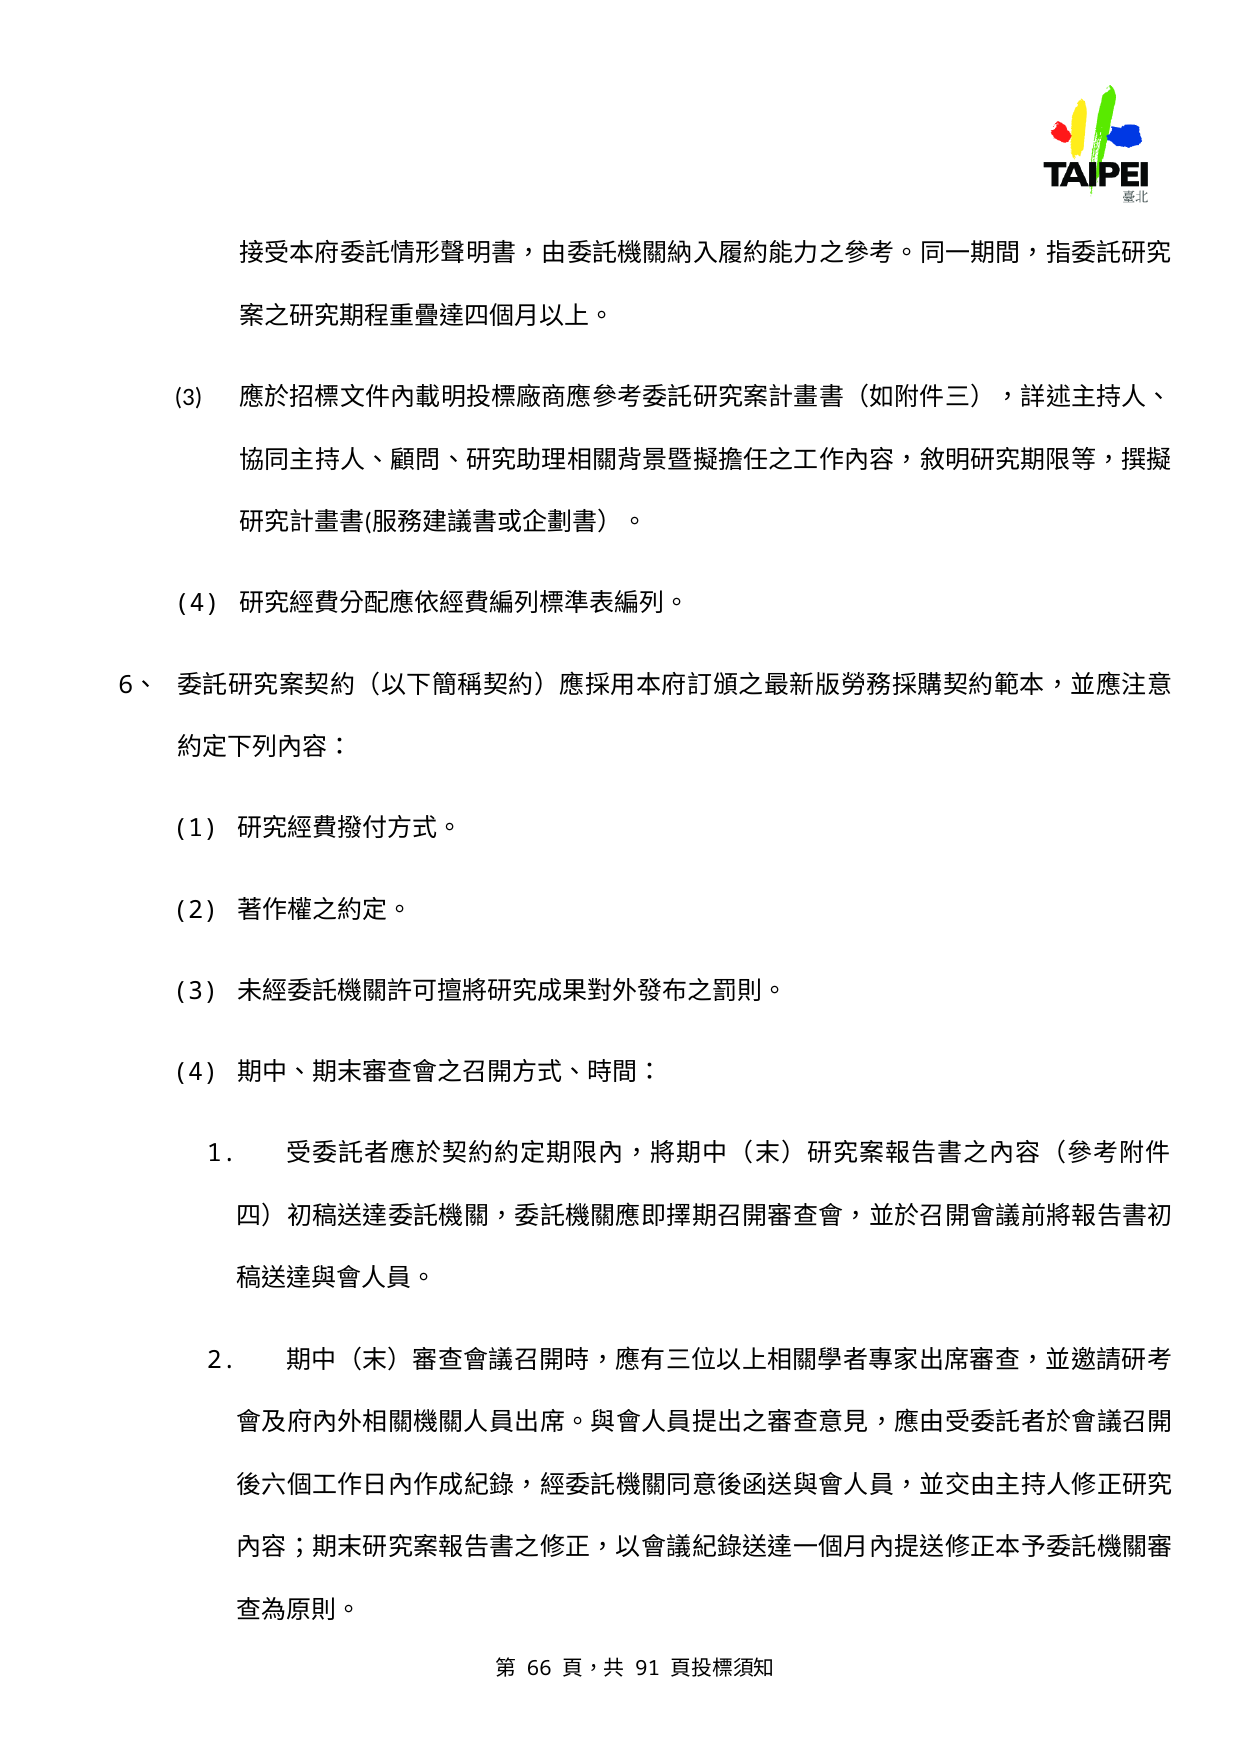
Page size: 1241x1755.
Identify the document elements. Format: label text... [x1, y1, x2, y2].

list 著作權之約定。 [173, 866, 1172, 928]
list 接受本府委託情形聲明書，由委託機關納入履約能力之參考。同一期間，指委託研究案之研究期程重疊達四個月以上。 [174, 209, 1172, 334]
list 受委託者應於契約約定期限內，將期中（末）研究案報告書之內容（參考附件四）初稿送達委託機關，委託機關應即擇期召開審查會，並於召開會議前將報告書初稿送達與會人員。 [207, 1109, 1172, 1297]
list 應於招標文件內載明投標廠商應參考委託研究案計畫書（如附件三），詳述主持人、協同主持人、顧問、研究助理相關背景暨擬擔任之工作內容，敘明研究期限等，撰擬研究計畫書(服務建議書或企劃書）。 [174, 353, 1172, 541]
list 期中、期末審查會之召開方式、時間： [173, 1028, 1172, 1091]
list 研究經費分配應依經費編列標準表編列。 [174, 559, 1172, 622]
list 委託研究案契約（以下簡稱契約）應採用本府訂頒之最新版勞務採購契約範本，並應注意約定下列內容： [118, 641, 1172, 766]
list 研究經費撥付方式。 [173, 784, 1172, 847]
list 期中（末）審查會議召開時，應有三位以上相關學者專家出席審查，並邀請研考會及府內外相關機關人員出席。與會人員提出之審查意見，應由受委託者於會議召開後六個工作日內作成紀錄，經委託機關同意後函送與會人員，並交由主持人修正研究內容；期末研究案報告書之修正，以會議紀錄送達一個月內提送修正本予委託機關審查為原則。 [207, 1316, 1172, 1628]
list 未經委託機關許可擅將研究成果對外發布之罰則。 [173, 947, 1172, 1009]
